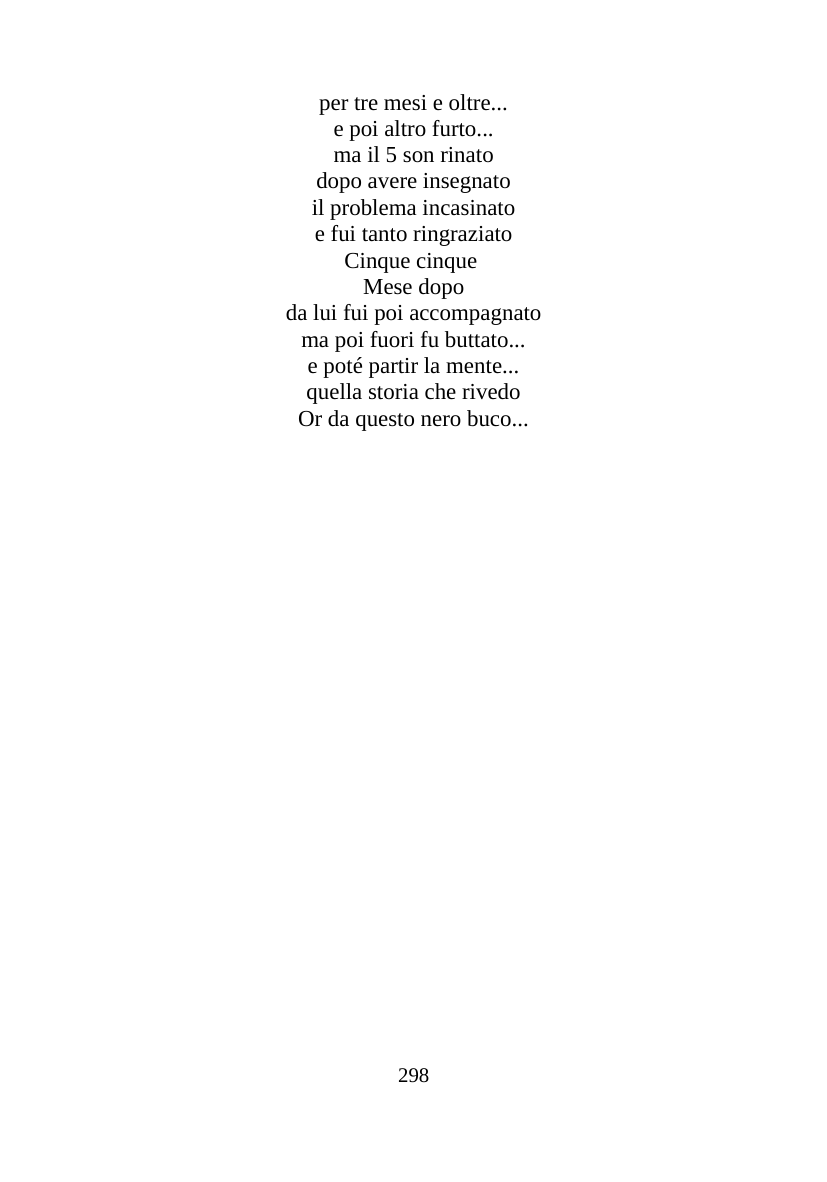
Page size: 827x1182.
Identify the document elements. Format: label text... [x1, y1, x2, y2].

text dopo avere insegnato [88, 168, 738, 194]
text Or da questo nero buco... [88, 405, 738, 431]
text quella storia che rivedo [88, 378, 738, 405]
text Mese dopo [88, 273, 738, 299]
text ma poi fuori fu buttato... [88, 326, 738, 352]
text Cinque cinque [88, 247, 738, 273]
text ma il 5 son rinato [88, 141, 738, 168]
text e poté partir la mente... [88, 352, 738, 378]
text e fui tanto ringraziato [88, 220, 738, 247]
text il problema incasinato [88, 194, 738, 220]
text e poi altro furto... [88, 115, 738, 141]
text da lui fui poi accompagnato [88, 299, 738, 326]
text per tre mesi e oltre... [88, 88, 738, 115]
